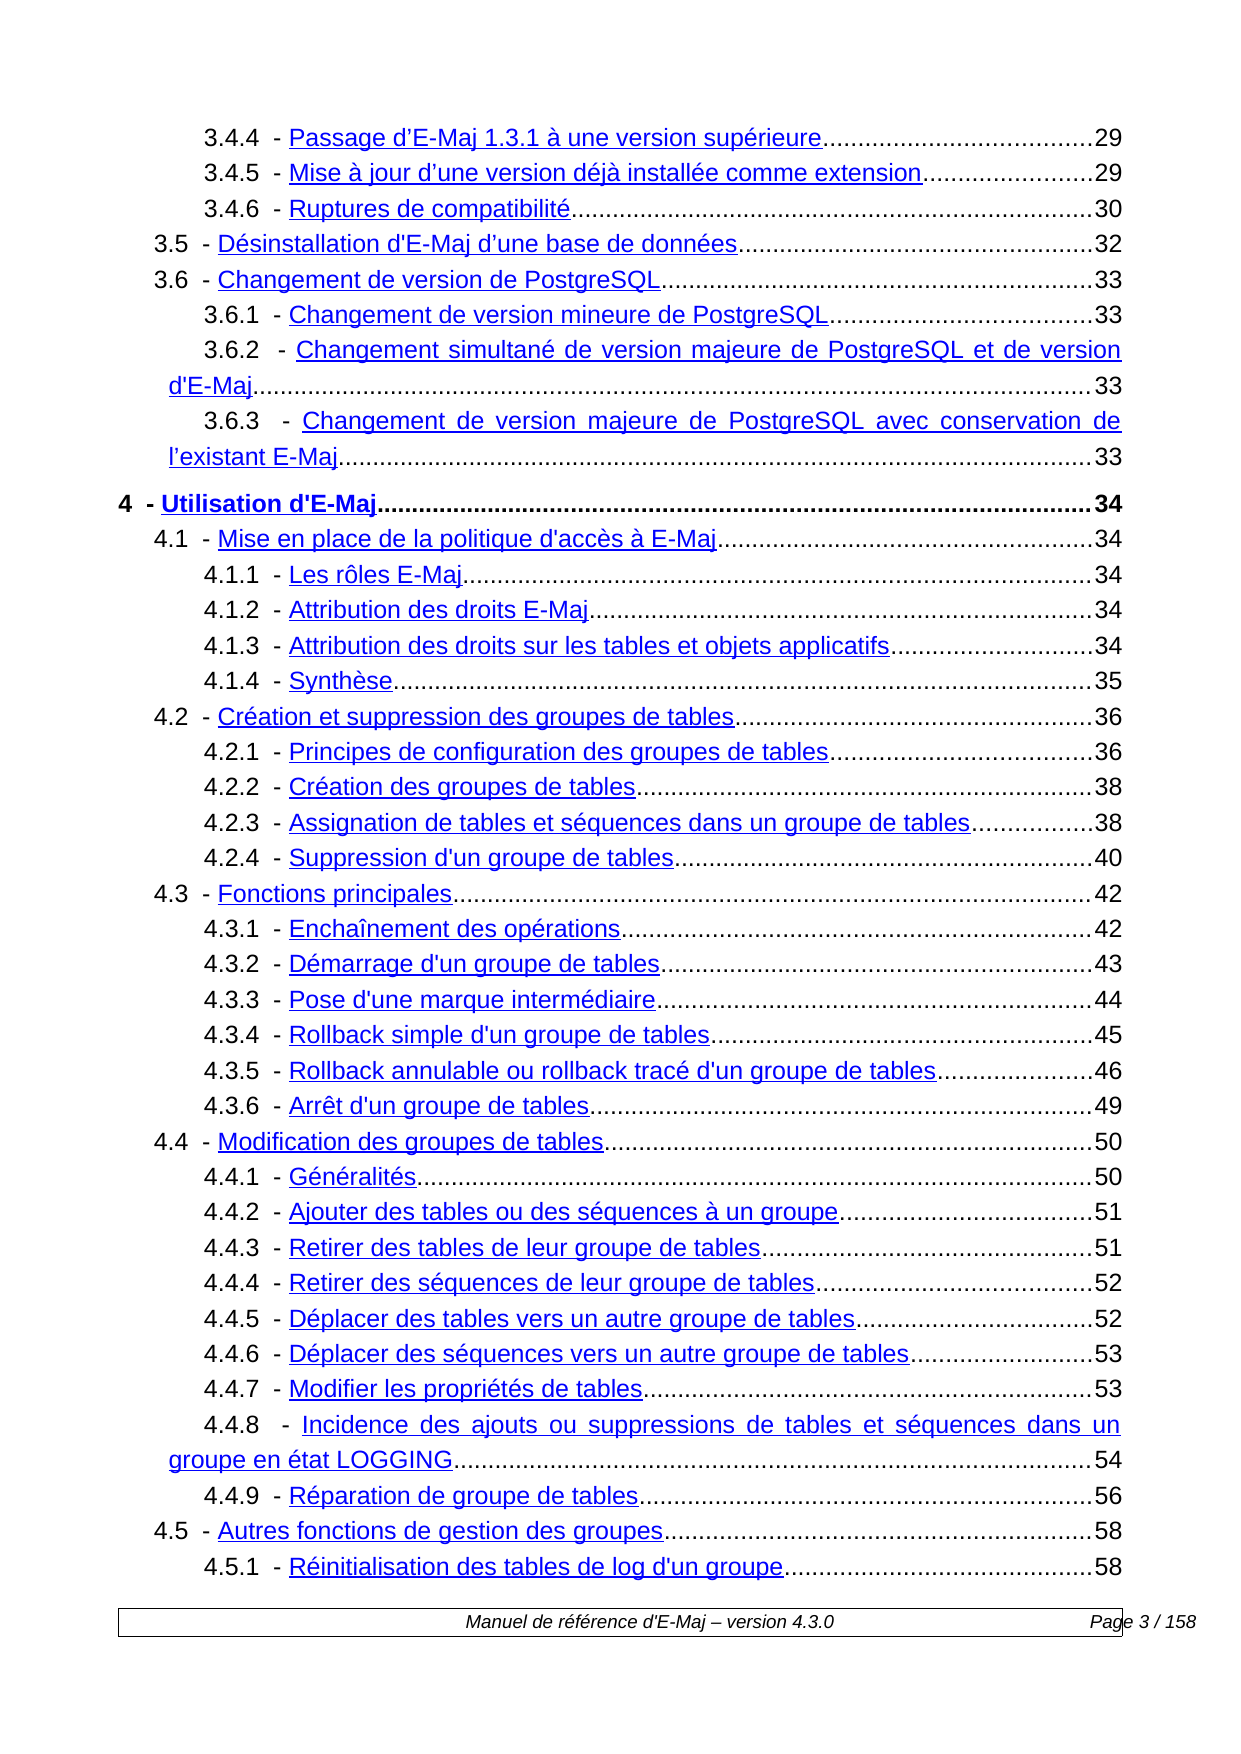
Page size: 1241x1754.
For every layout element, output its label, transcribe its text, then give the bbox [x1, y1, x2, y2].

text 4.1.2 - Attribution des droits E-Maj 34 [168, 590, 1122, 626]
text 4.2.3 - Assignation de tables et séquences dans un groupe de tables 38 [168, 803, 1122, 838]
text 3.6 - Changement de version de PostgreSQL 33 [118, 260, 1122, 295]
text 4.4 - Modification des groupes de tables 50 [118, 1122, 1122, 1157]
text 4.5.1 - Réinitialisation des tables de log d'un groupe 58 [168, 1547, 1122, 1582]
text 4.3.2 - Démarrage d'un groupe de tables 43 [168, 944, 1122, 980]
text 3.5 - Désinstallation d'E-Maj d’une base de données 32 [118, 224, 1122, 260]
text 4.1 - Mise en place de la politique d'accès à E-Maj 34 [118, 519, 1122, 555]
text 4.1.4 - Synthèse 35 [168, 661, 1122, 697]
text 4.4.4 - Retirer des séquences de leur groupe de tables 52 [168, 1263, 1122, 1299]
text 4.3.4 - Rollback simple d'un groupe de tables 45 [168, 1015, 1122, 1051]
text 3.4.6 - Ruptures de compatibilité 30 [168, 189, 1122, 224]
text 4.3.6 - Arrêt d'un groupe de tables 49 [168, 1086, 1122, 1122]
text 3.6.2 - Changement simultané de version majeure de PostgreSQL et de version d'E-Maj 33 [168, 331, 1122, 401]
text 4.2.4 - Suppression d'un groupe de tables 40 [168, 838, 1122, 874]
text 4.3.5 - Rollback annulable ou rollback tracé d'un groupe de tables 46 [168, 1051, 1122, 1086]
text 4.2.1 - Principes de configuration des groupes de tables 36 [168, 732, 1122, 767]
text 4.1.1 - Les rôles E-Maj 34 [168, 555, 1122, 590]
text 4.4.1 - Généralités 50 [168, 1157, 1122, 1192]
text 3.6.3 - Changement de version majeure de PostgreSQL avec conservation de l’existant E-Maj 33 [168, 401, 1122, 472]
text 3.4.5 - Mise à jour d’une version déjà installée comme extension 29 [168, 153, 1122, 189]
text 4.4.5 - Déplacer des tables vers un autre groupe de tables 52 [168, 1299, 1122, 1334]
text 3.6.1 - Changement de version mineure de PostgreSQL 33 [168, 295, 1122, 331]
text 4 - Utilisation d'E-Maj 34 [118, 484, 1122, 519]
text 3.4.4 - Passage d’E-Maj 1.3.1 à une version supérieure 29 [168, 118, 1122, 153]
text 4.4.7 - Modifier les propriétés de tables 53 [168, 1369, 1122, 1405]
text 4.4.3 - Retirer des tables de leur groupe de tables 51 [168, 1228, 1122, 1263]
text 4.2 - Création et suppression des groupes de tables 36 [118, 697, 1122, 732]
text 4.3.1 - Enchaînement des opérations 42 [168, 909, 1122, 944]
text 4.3 - Fonctions principales 42 [118, 874, 1122, 909]
text 4.1.3 - Attribution des droits sur les tables et objets applicatifs 34 [168, 626, 1122, 661]
text 4.5 - Autres fonctions de gestion des groupes 58 [118, 1511, 1122, 1547]
text 4.4.6 - Déplacer des séquences vers un autre groupe de tables 53 [168, 1334, 1122, 1369]
text 4.3.3 - Pose d'une marque intermédiaire 44 [168, 980, 1122, 1015]
text 4.4.8 - Incidence des ajouts ou suppressions de tables et séquences dans un groupe en état LOGGING 54 [168, 1405, 1122, 1476]
text 4.4.2 - Ajouter des tables ou des séquences à un groupe 51 [168, 1192, 1122, 1228]
text 4.4.9 - Réparation de groupe de tables 56 [168, 1476, 1122, 1511]
text 4.2.2 - Création des groupes de tables 38 [168, 767, 1122, 803]
